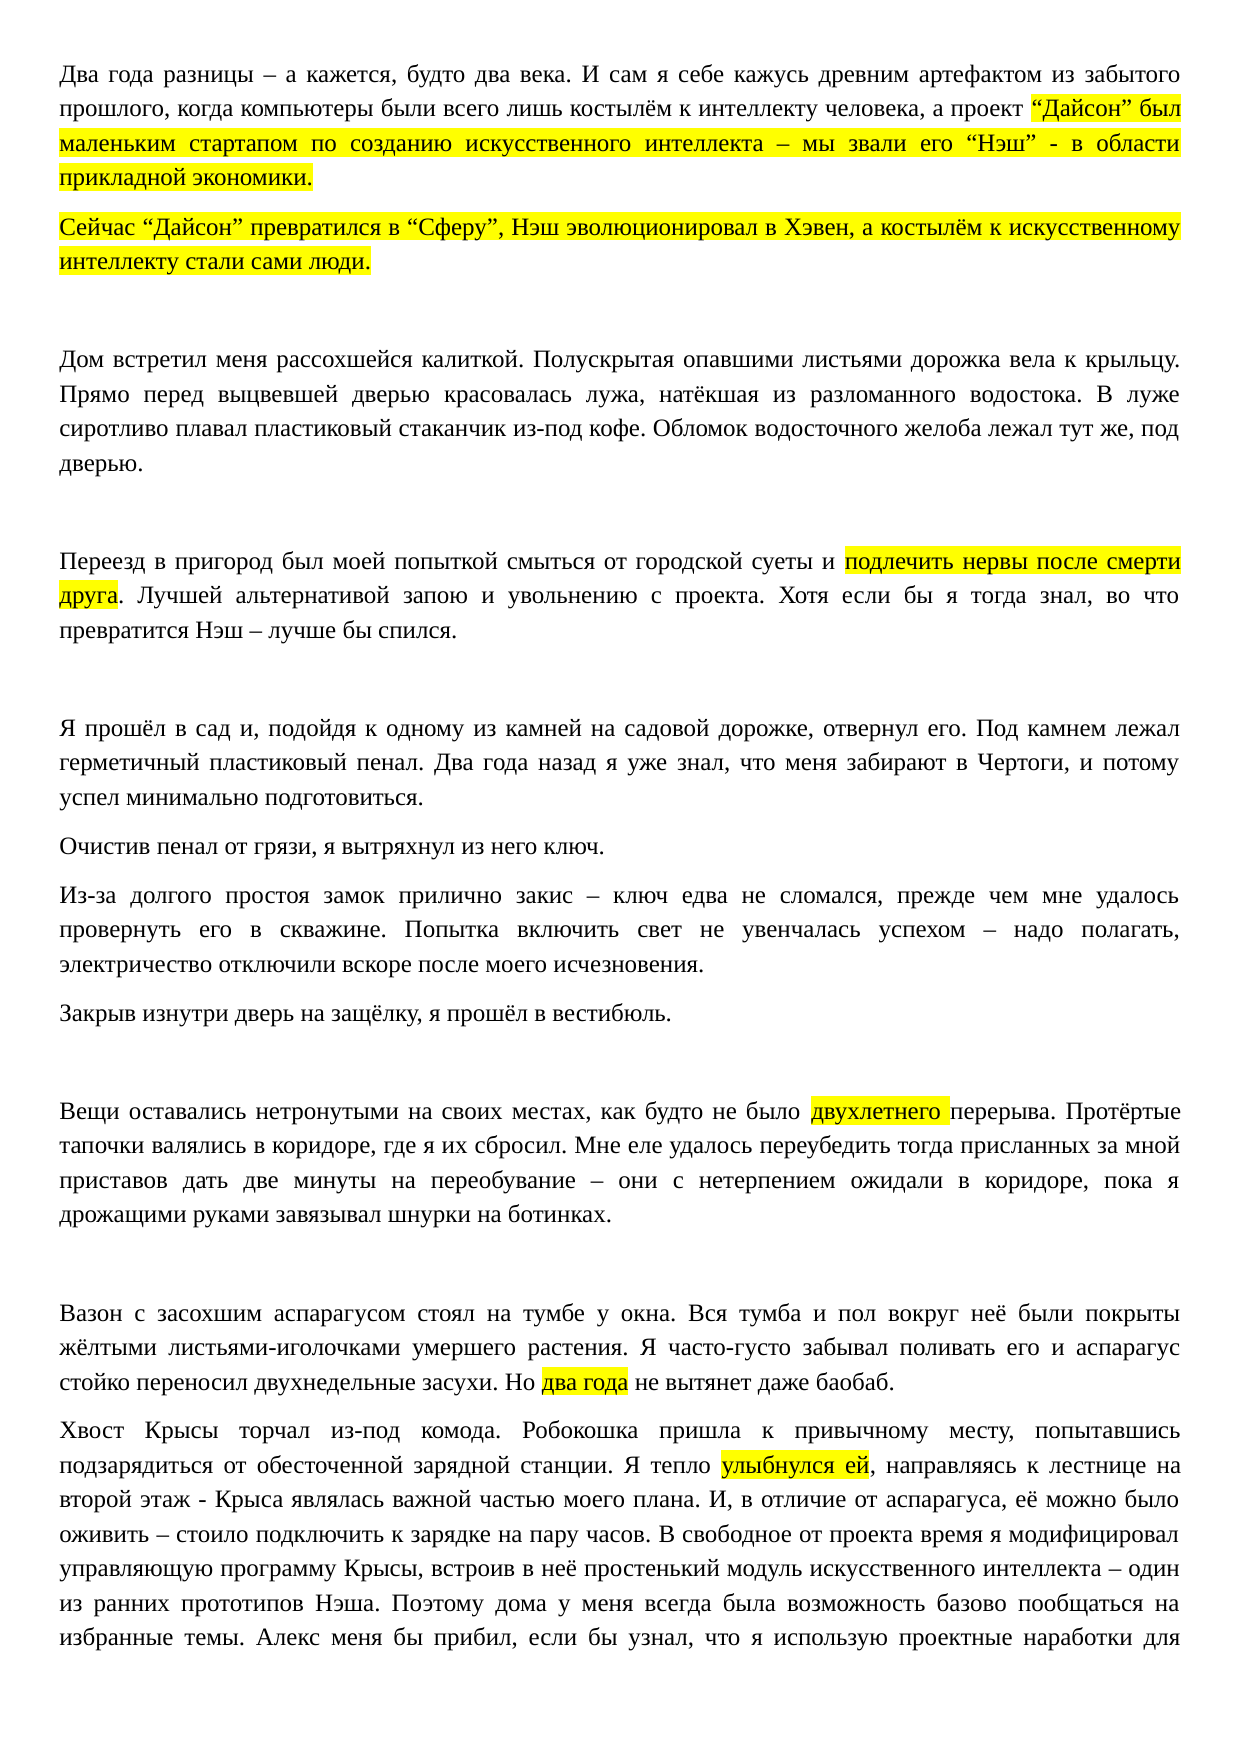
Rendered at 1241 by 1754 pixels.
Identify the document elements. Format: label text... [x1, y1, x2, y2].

text Я прошёл в сад и, подойдя к одному из камней на садовой дорожке, отвернул его. Под камнем лежал герметичный пластиковый пенал. Два года назад я уже знал, что меня забирают в Чертоги, и потому успел минимально подготовиться. [59, 713, 1181, 811]
text Из-за долгого простоя замок прилично закис – ключ едва не сломался, прежде чем мне удалось провернуть его в скважине. Попытка включить свет не увенчалась успехом – надо полагать, электричество отключили вскоре после моего исчезновения. [59, 880, 1181, 978]
text Два года разницы – а кажется, будто два века. И сам я себе кажусь древним артефактом из забытого прошлого, когда компьютеры были всего лишь костылём к интеллекту человека, а проект “Дайсон” был маленьким стартапом по созданию искусственного интеллекта – мы звали его “Нэш” - в области прикладной экономики. [59, 59, 1181, 191]
text Закрыв изнутри дверь на защёлку, я прошёл в вестибюль. [59, 998, 1181, 1027]
text Дом встретил меня рассохшейся калиткой. Полускрытая опавшими листьями дорожка вела к крыльцу. Прямо перед выцвевшей дверью красовалась лужа, натёкшая из разломанного водостока. В луже сиротливо плавал пластиковый стаканчик из-под кофе. Обломок водосточного желоба лежал тут же, под дверью. [59, 344, 1181, 476]
text Хвост Крысы торчал из-под комода. Робокошка пришла к привычному месту, попытавшись подзарядиться от обесточенной зарядной станции. Я тепло улыбнулся ей, направляясь к лестнице на второй этаж - Крыса являлась важной частью моего плана. И, в отличие от аспарагуса, её можно было оживить – стоило подключить к зарядке на пару часов. В свободное от проекта время я модифицировал управляющую программу Крысы, встроив в неё простенький модуль искусственного интеллекта – один из ранних прототипов Нэша. Поэтому дома у меня всегда была возможность базово пообщаться на избранные темы. Алекс меня бы прибил, если бы узнал, что я использую проектные наработки для [59, 1416, 1181, 1651]
text Очистив пенал от грязи, я вытряхнул из него ключ. [59, 831, 1181, 859]
text Вещи оставались нетронутыми на своих местах, как будто не было двухлетнего перерыва. Протёртые тапочки валялись в коридоре, где я их сбросил. Мне еле удалось переубедить тогда присланных за мной приставов дать две минуты на переобувание – они с нетерпением ожидали в коридоре, пока я дрожащими руками завязывал шнурки на ботинках. [59, 1096, 1181, 1228]
text Вазон с засохшим аспарагусом стоял на тумбе у окна. Вся тумба и пол вокруг неё были покрыты жёлтыми листьями-иголочками умершего растения. Я часто-густо забывал поливать его и аспарагус стойко переносил двухнедельные засухи. Но два года не вытянет даже баобаб. [59, 1298, 1181, 1395]
text Сейчас “Дайсон” превратился в “Сферу”, Нэш эволюционировал в Хэвен, а костылём к искусственному интеллекту стали сами люди. [59, 212, 1181, 275]
text Переезд в пригород был моей попыткой смыться от городской суеты и подлечить нервы после смерти друга. Лучшей альтернативой запою и увольнению с проекта. Хотя если бы я тогда знал, во что превратится Нэш – лучше бы спился. [59, 546, 1181, 643]
